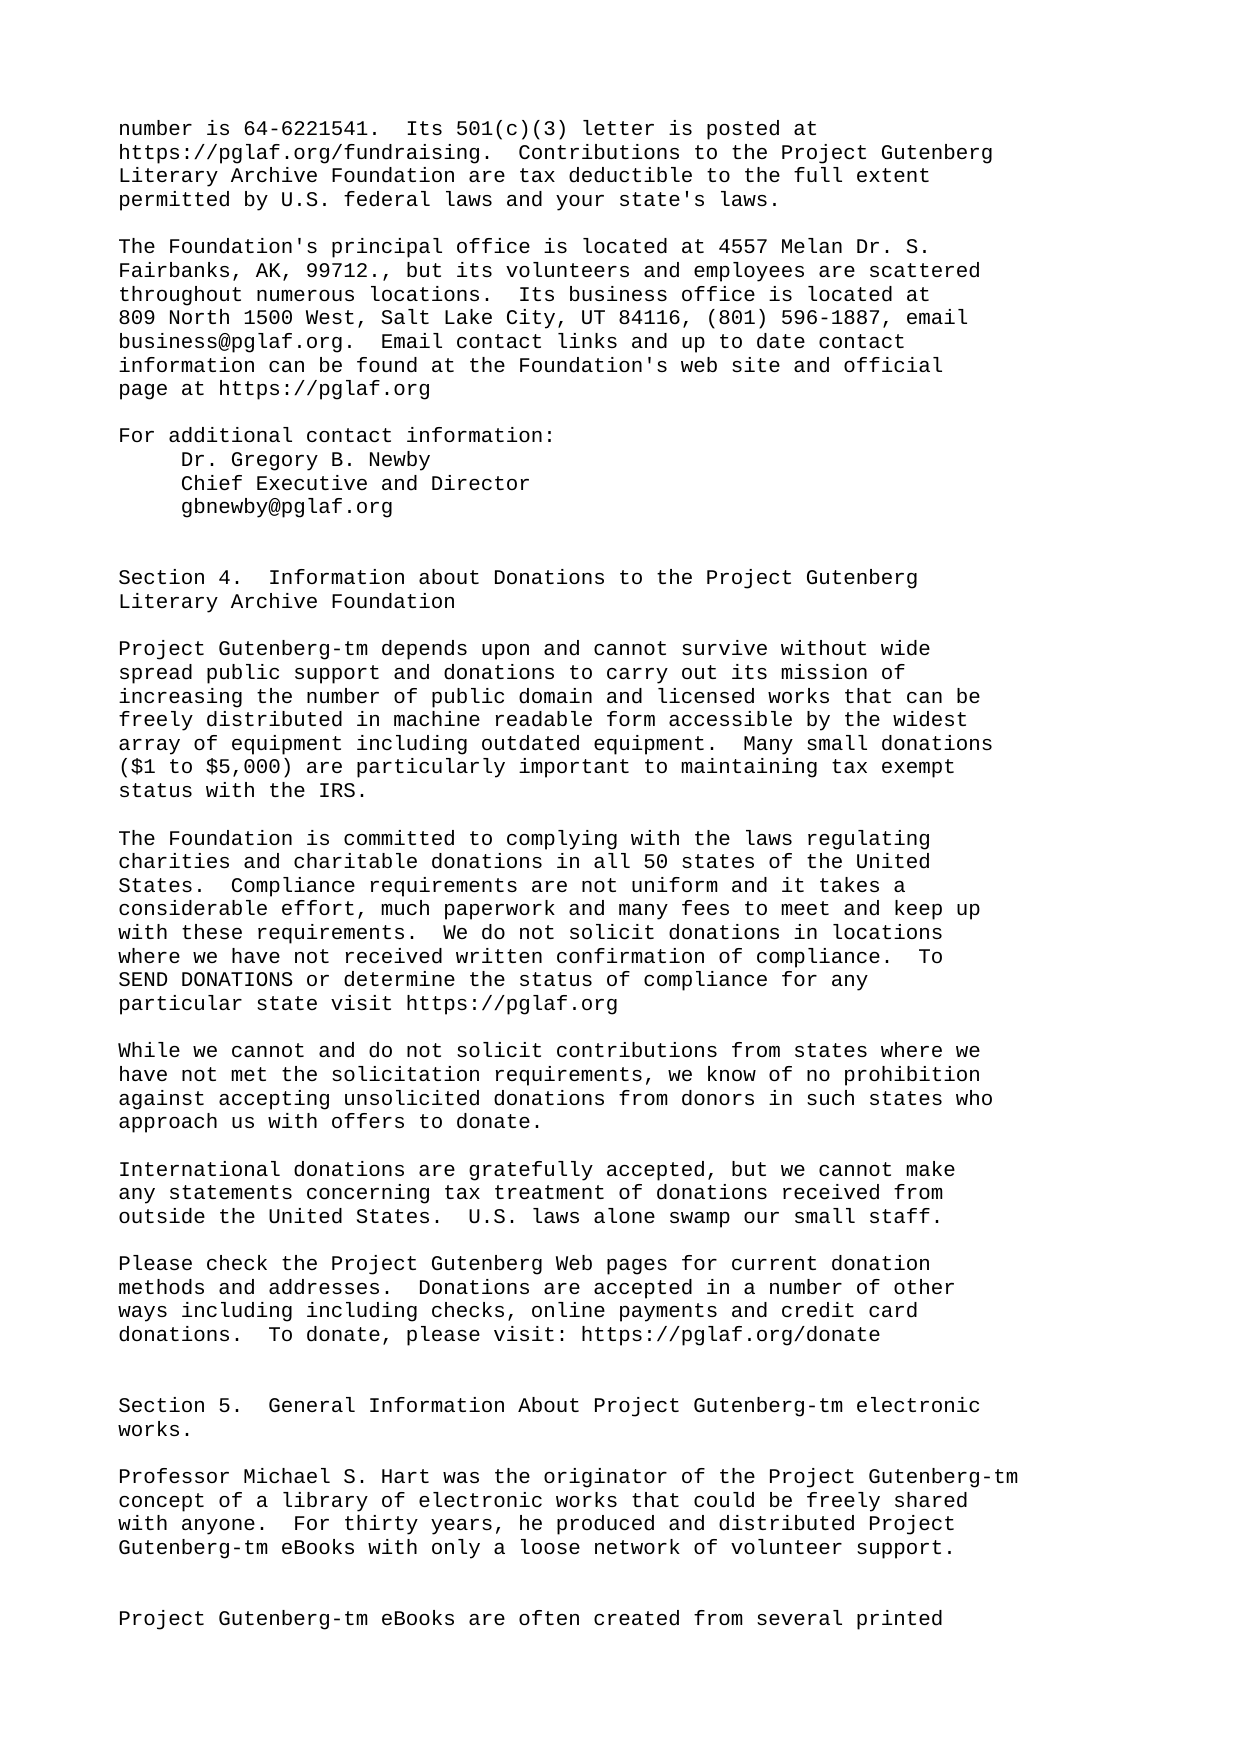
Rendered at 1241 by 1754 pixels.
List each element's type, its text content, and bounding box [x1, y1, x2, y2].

text page at https://pglaf.org [118, 378, 1122, 402]
text Fairbanks, AK, 99712., but its volunteers and employees are scattered [118, 260, 1122, 284]
text with anyone. For thirty years, he produced and distributed Project [118, 1513, 1122, 1537]
text where we have not received written confirmation of compliance. To [118, 946, 1122, 969]
text array of equipment including outdated equipment. Many small donations [118, 733, 1122, 757]
text gbnewby@pglaf.org [118, 496, 1122, 520]
text concept of a library of electronic works that could be freely shared [118, 1489, 1122, 1513]
text methods and addresses. Donations are accepted in a number of other [118, 1277, 1122, 1300]
text with these requirements. We do not solicit donations in locations [118, 922, 1122, 946]
text Project Gutenberg-tm eBooks are often created from several printed [118, 1608, 1122, 1631]
text Chief Executive and Director [118, 473, 1122, 496]
text The Foundation is committed to complying with the laws regulating [118, 827, 1122, 851]
text against accepting unsolicited donations from donors in such states who [118, 1088, 1122, 1111]
text information can be found at the Foundation's web site and official [118, 354, 1122, 378]
text Section 4. Information about Donations to the Project Gutenberg [118, 567, 1122, 591]
text throughout numerous locations. Its business office is located at [118, 284, 1122, 307]
text Project Gutenberg-tm depends upon and cannot survive without wide [118, 638, 1122, 662]
text spread public support and donations to carry out its mission of [118, 662, 1122, 686]
text https://pglaf.org/fundraising. Contributions to the Project Gutenberg [118, 142, 1122, 165]
text charities and charitable donations in all 50 states of the United [118, 851, 1122, 875]
text Gutenberg-tm eBooks with only a loose network of volunteer support. [118, 1537, 1122, 1561]
text ways including including checks, online payments and credit card [118, 1300, 1122, 1324]
text Literary Archive Foundation [118, 591, 1122, 615]
text Section 5. General Information About Project Gutenberg-tm electronic [118, 1395, 1122, 1419]
text ($1 to $5,000) are particularly important to maintaining tax exempt [118, 757, 1122, 780]
text approach us with offers to donate. [118, 1111, 1122, 1135]
text increasing the number of public domain and licensed works that can be [118, 686, 1122, 709]
text 809 North 1500 West, Salt Lake City, UT 84116, (801) 596-1887, email [118, 307, 1122, 331]
text outside the United States. U.S. laws alone swamp our small staff. [118, 1206, 1122, 1229]
text SEND DONATIONS or determine the status of compliance for any [118, 969, 1122, 993]
text permitted by U.S. federal laws and your state's laws. [118, 189, 1122, 213]
text donations. To donate, please visit: https://pglaf.org/donate [118, 1324, 1122, 1348]
text status with the IRS. [118, 780, 1122, 804]
text have not met the solicitation requirements, we know of no prohibition [118, 1064, 1122, 1088]
text International donations are gratefully accepted, but we cannot make [118, 1158, 1122, 1182]
text Please check the Project Gutenberg Web pages for current donation [118, 1253, 1122, 1277]
text number is 64-6221541. Its 501(c)(3) letter is posted at [118, 118, 1122, 142]
text considerable effort, much paperwork and many fees to meet and keep up [118, 898, 1122, 922]
text works. [118, 1419, 1122, 1442]
text While we cannot and do not solicit contributions from states where we [118, 1040, 1122, 1064]
text States. Compliance requirements are not uniform and it takes a [118, 875, 1122, 898]
text business@pglaf.org. Email contact links and up to date contact [118, 331, 1122, 354]
text Literary Archive Foundation are tax deductible to the full extent [118, 165, 1122, 189]
text particular state visit https://pglaf.org [118, 993, 1122, 1017]
text The Foundation's principal office is located at 4557 Melan Dr. S. [118, 236, 1122, 260]
text any statements concerning tax treatment of donations received from [118, 1182, 1122, 1206]
text Dr. Gregory B. Newby [118, 449, 1122, 473]
text freely distributed in machine readable form accessible by the widest [118, 709, 1122, 733]
text Professor Michael S. Hart was the originator of the Project Gutenberg-tm [118, 1466, 1122, 1489]
text For additional contact information: [118, 426, 1122, 449]
